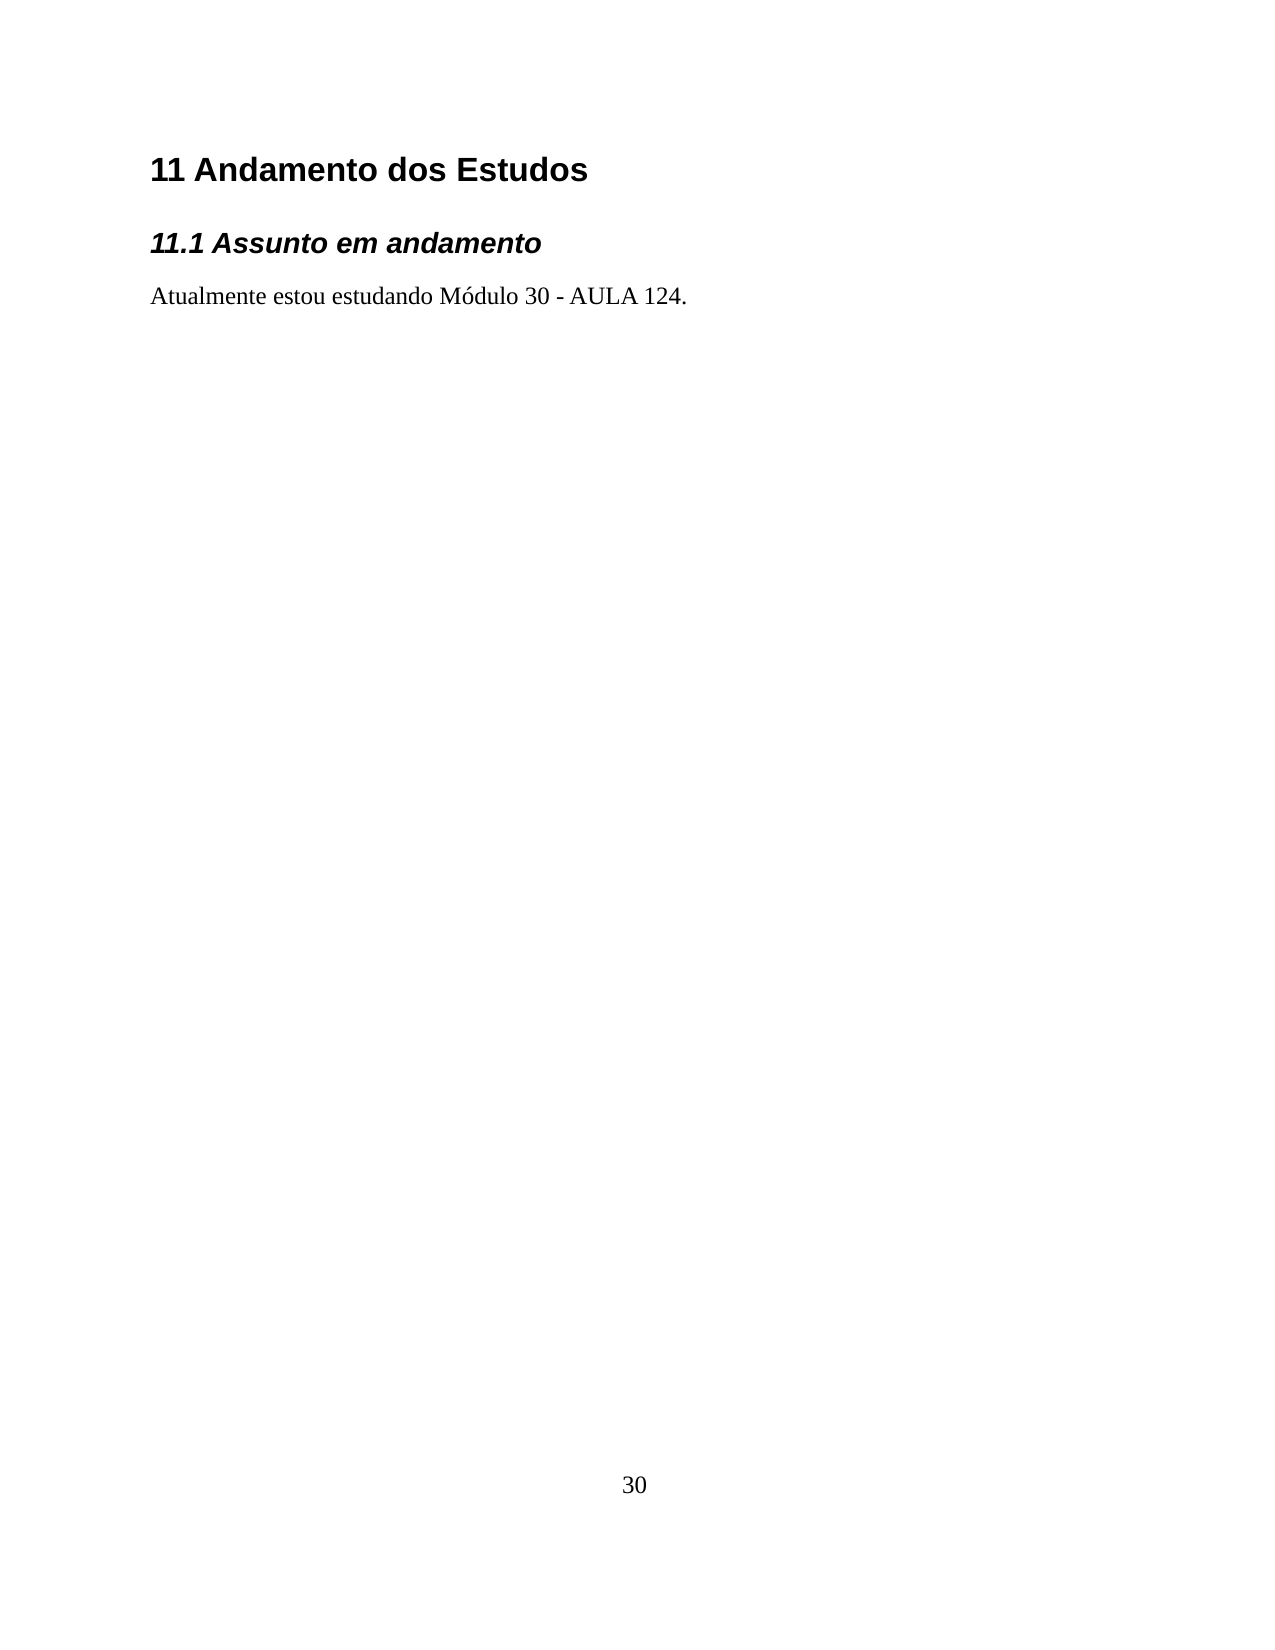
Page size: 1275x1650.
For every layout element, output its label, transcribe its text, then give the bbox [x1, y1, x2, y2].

subtitle 11.1 Assunto em andamento [150, 226, 1125, 260]
text Atualmente estou estudando Módulo 30 - AULA 124. [150, 281, 1125, 339]
subtitle 11 Andamento dos Estudos [150, 150, 1125, 189]
